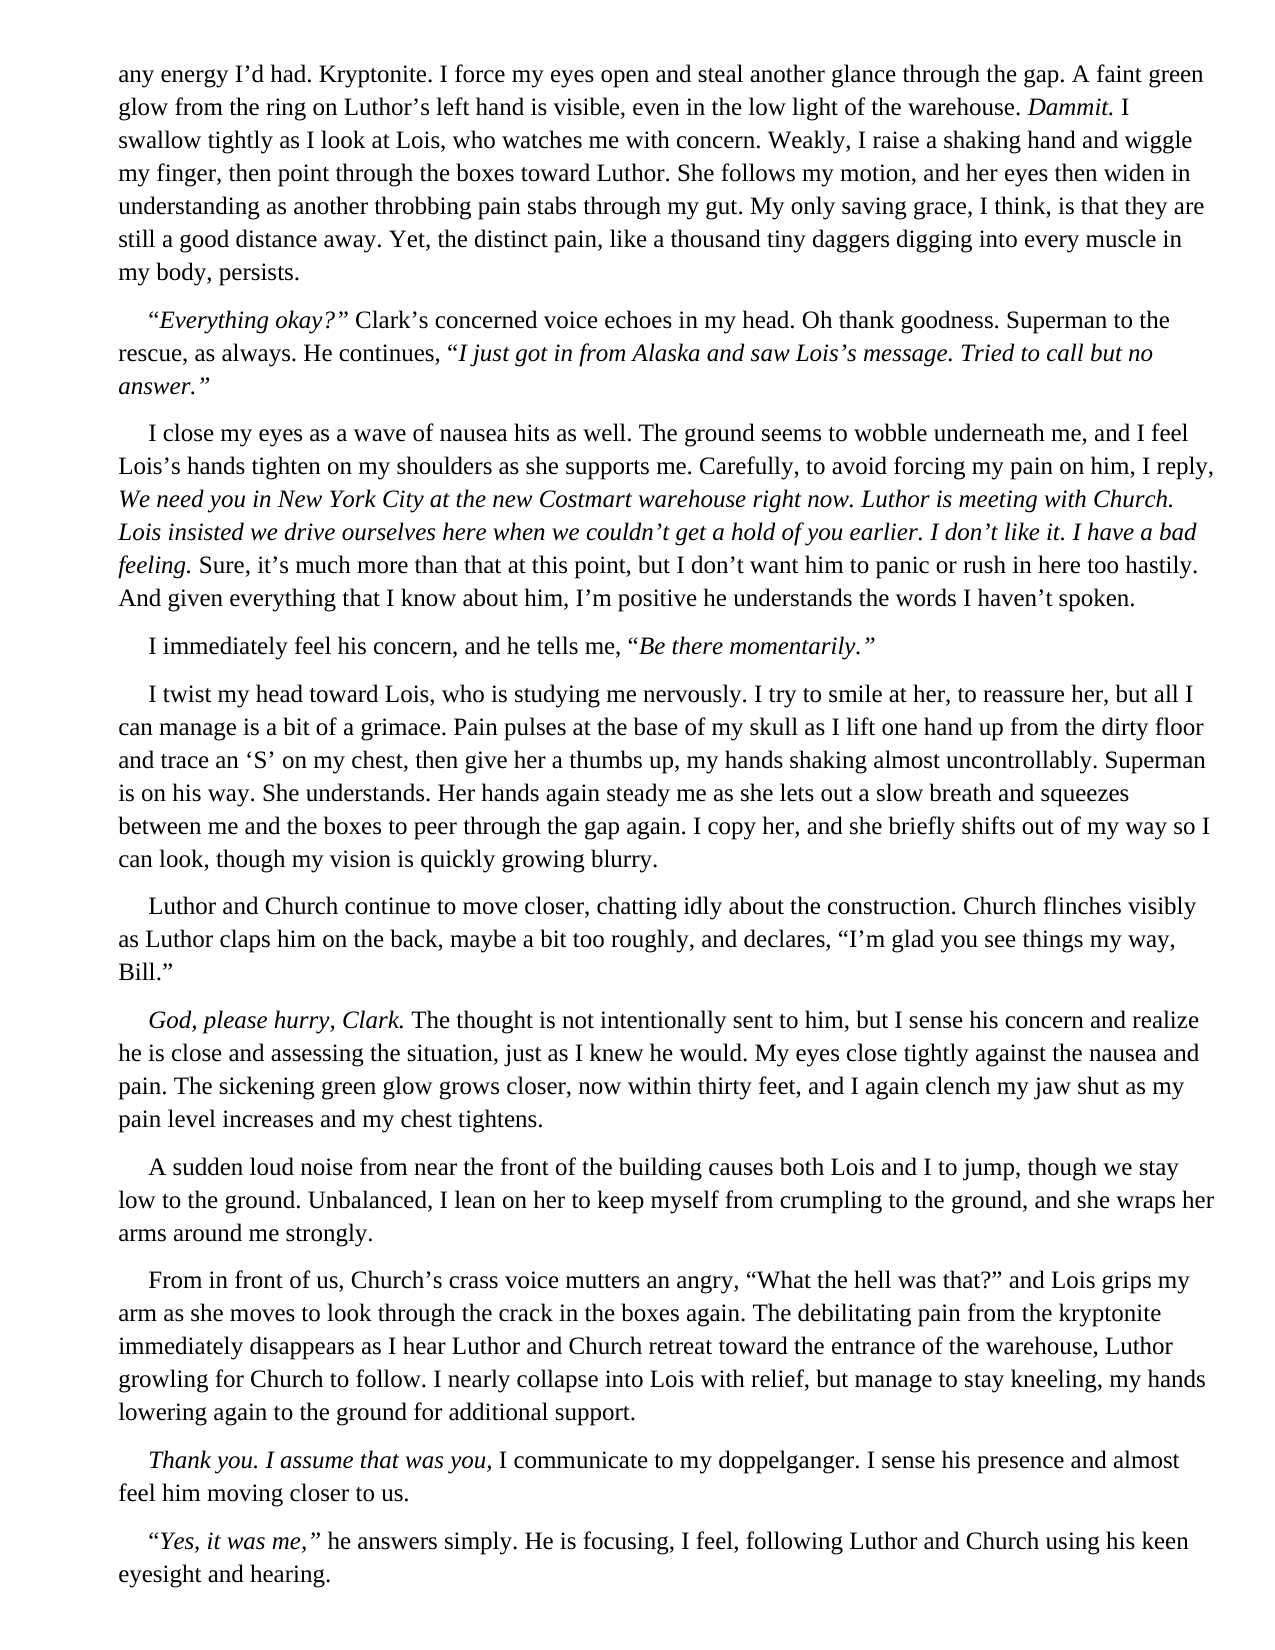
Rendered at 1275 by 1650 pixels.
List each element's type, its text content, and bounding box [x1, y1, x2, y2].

text any energy I’d had. Kryptonite. I force my eyes open and steal another glance through the gap. A faint green glow from the ring on Luthor’s left hand is visible, even in the low light of the warehouse. Dammit. I swallow tightly as I look at Lois, who watches me with concern. Weakly, I raise a shaking hand and wiggle my finger, then point through the boxes toward Luthor. She follows my motion, and her eyes then widen in understanding as another throbbing pain stabs through my gut. My only saving grace, I think, is that they are still a good distance away. Yet, the distinct pain, like a thousand tiny daggers digging into every muscle in my body, persists. [118, 59, 1216, 286]
text God, please hurry, Clark. The thought is not intentionally sent to him, but I sense his concern and realize he is close and assessing the situation, just as I knew he would. My eyes close tightly against the nausea and pain. The sickening green glow grows closer, now within thirty feet, and I again clench my jaw shut as my pain level increases and my chest tightens. [118, 1005, 1216, 1133]
text I twist my head toward Lois, who is studying me nervously. I try to smile at her, to reassure her, but all I can manage is a bit of a grimace. Pain pulses at the base of my skull as I lift one hand up from the dirty floor and trace an ‘S’ on my chest, then give her a thumbs up, my hands shaking almost uncontrollably. Superman is on his way. She understands. Her hands again steady me as she lets out a slow breath and squeezes between me and the boxes to peer through the gap again. I copy her, and she briefly shifts out of my way so I can look, though my vision is quickly growing blurry. [118, 679, 1216, 873]
text I close my eyes as a wave of nausea hits as well. The ground seems to wobble underneath me, and I feel Lois’s hands tighten on my shoulders as she supports me. Carefully, to avoid forcing my pain on him, I reply, We need you in New York City at the new Costmart warehouse right now. Luthor is meeting with Church. Lois insisted we drive ourselves here when we couldn’t get a hold of you earlier. I don’t like it. I have a bad feeling. Sure, it’s much more than that at this point, but I don’t want him to panic or rush in here too hastily. And given everything that I know about him, I’m positive he understands the words I haven’t spoken. [118, 418, 1216, 612]
text From in front of us, Church’s crass voice mutters an angry, “What the hell was that?” and Lois grips my arm as she moves to look through the crack in the boxes again. The debilitating pain from the kryptonite immediately disappears as I hear Luthor and Church retreat toward the entrance of the warehouse, Luthor growling for Church to follow. I nearly collapse into Lois with relief, but manage to stay kneeling, my hands lowering again to the ground for additional support. [118, 1265, 1216, 1426]
text Luthor and Church continue to move closer, chatting idly about the construction. Church flinches visibly as Luthor claps him on the back, maybe a bit too roughly, and declares, “I’m glad you see things my way, Bill.” [118, 891, 1216, 986]
text Thank you. I assume that was you, I communicate to my doppelganger. I sense his presence and almost feel him moving closer to us. [118, 1445, 1216, 1507]
text A sudden loud noise from near the front of the building causes both Lois and I to jump, though we stay low to the ground. Unbalanced, I lean on her to keep myself from crumpling to the ground, and she wraps her arms around me strongly. [118, 1152, 1216, 1247]
text “Yes, it was me,” he answers simply. He is focusing, I feel, following Luthor and Church using his keen eyesight and hearing. [118, 1526, 1216, 1587]
text I immediately feel his concern, and he tells me, “Be there momentarily.” [118, 631, 1216, 660]
text “Everything okay?” Clark’s concerned voice echoes in my head. Oh thank goodness. Superman to the rescue, as always. He continues, “I just got in from Alaska and saw Lois’s message. Tried to call but no answer.” [118, 305, 1216, 399]
